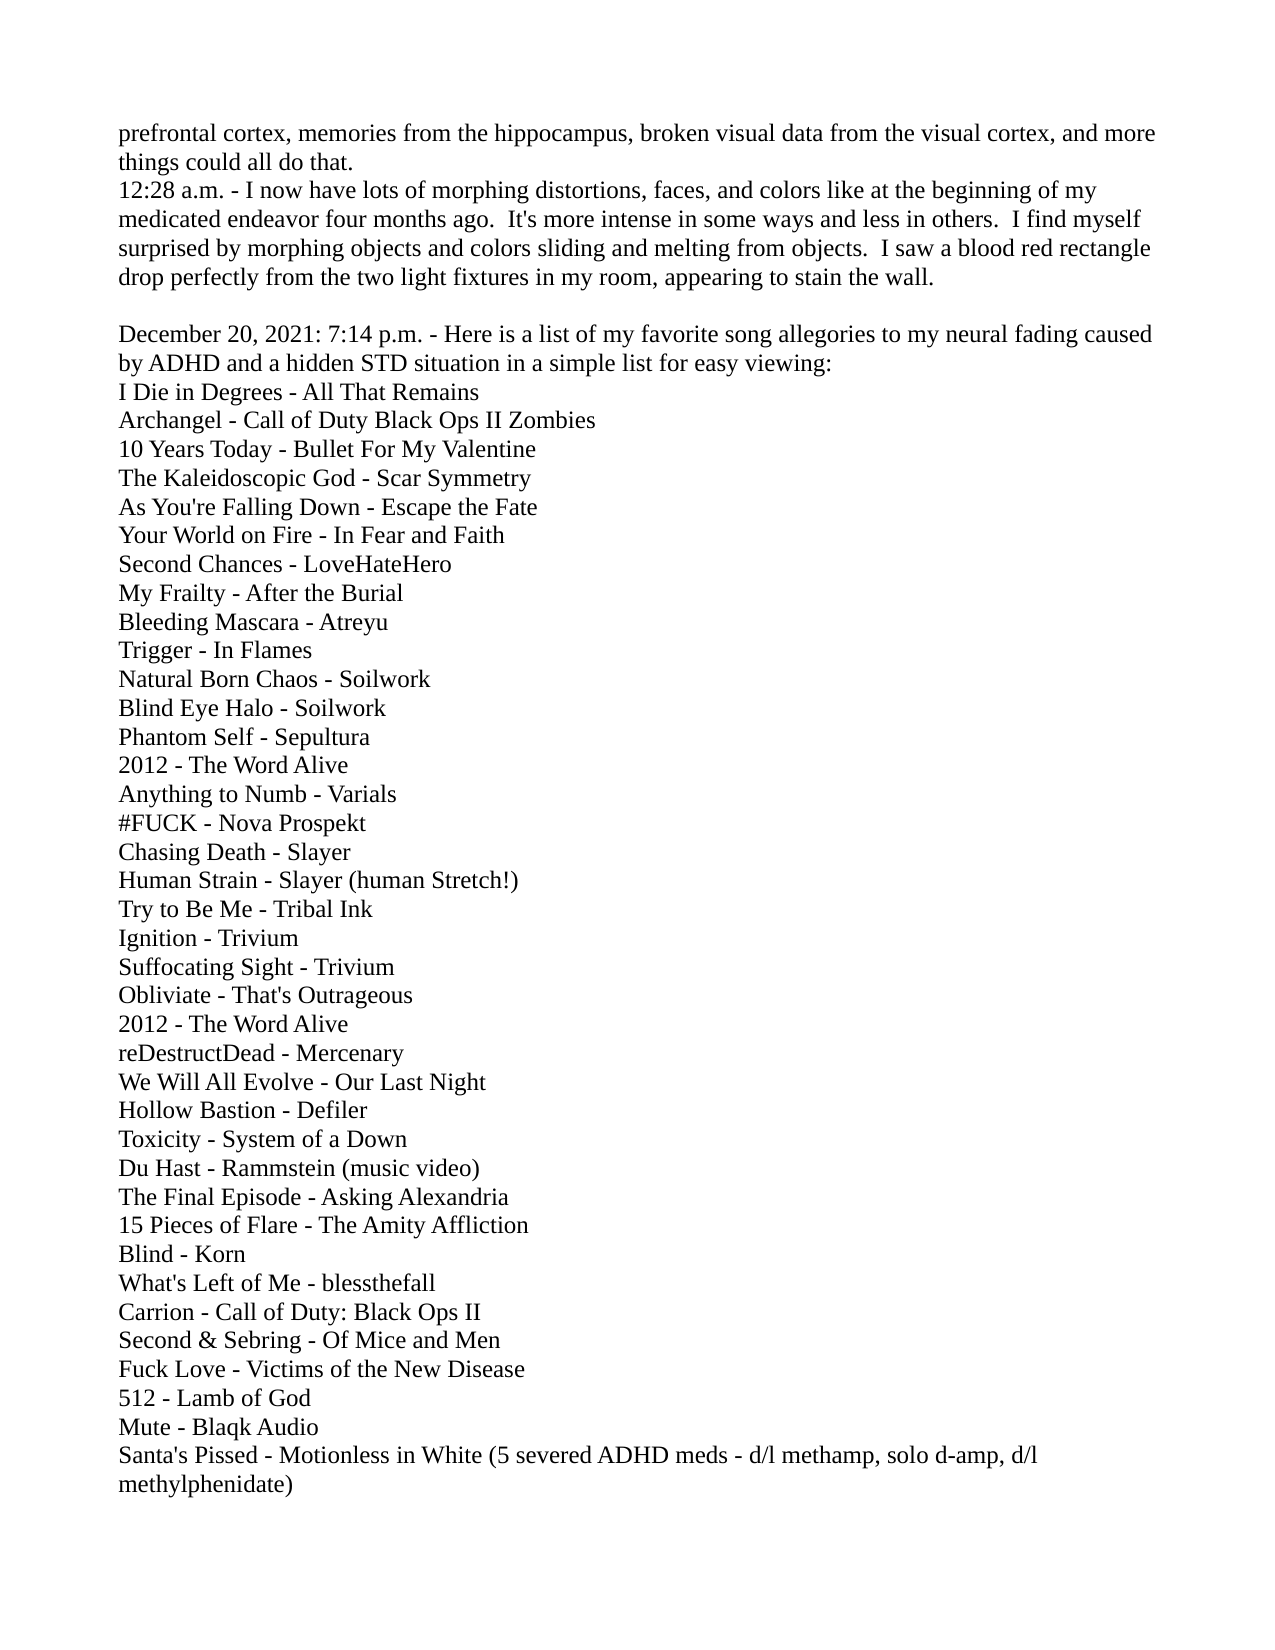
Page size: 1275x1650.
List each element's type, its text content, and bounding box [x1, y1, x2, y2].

text Human Strain - Slayer (human Stretch!) [118, 866, 1157, 894]
text Carrion - Call of Duty: Black Ops II [118, 1297, 1157, 1326]
text Natural Born Chaos - Soilwork [118, 664, 1157, 693]
text 10 Years Today - Bullet For My Valentine [118, 434, 1157, 463]
text Blind - Korn [118, 1239, 1157, 1268]
text Anything to Numb - Varials [118, 779, 1157, 808]
text Your World on Fire - In Fear and Faith [118, 521, 1157, 549]
text My Frailty - After the Burial [118, 578, 1157, 607]
text Hollow Bastion - Defiler [118, 1096, 1157, 1124]
text Second & Sebring - Of Mice and Men [118, 1326, 1157, 1354]
text Second Chances - LoveHateHero [118, 549, 1157, 578]
text Obliviate - That's Outrageous [118, 981, 1157, 1009]
text Suffocating Sight - Trivium [118, 952, 1157, 981]
text The Final Episode - Asking Alexandria [118, 1182, 1157, 1211]
text Chasing Death - Slayer [118, 837, 1157, 866]
text 512 - Lamb of God [118, 1383, 1157, 1412]
text Phantom Self - Sepultura [118, 722, 1157, 751]
text Blind Eye Halo - Soilwork [118, 693, 1157, 722]
text I Die in Degrees - All That Remains [118, 377, 1157, 406]
text 12:28 a.m. - I now have lots of morphing distortions, faces, and colors like at the beginning of my medicated endeavor four months ago. It's more intense in some ways and less in others. I find myself surprised by morphing objects and colors sliding and melting from objects. I saw a blood red rectangle drop perfectly from the two light fixtures in my room, appearing to stain the wall. [118, 176, 1157, 291]
text The Kaleidoscopic God - Scar Symmetry [118, 463, 1157, 492]
text Du Hast - Rammstein (music video) [118, 1153, 1157, 1182]
text Toxicity - System of a Down [118, 1124, 1157, 1153]
text Ignition - Trivium [118, 923, 1157, 952]
text reDestructDead - Mercenary [118, 1038, 1157, 1067]
text 2012 - The Word Alive [118, 1009, 1157, 1038]
text Fuck Love - Victims of the New Disease [118, 1354, 1157, 1383]
text Try to Be Me - Tribal Ink [118, 894, 1157, 923]
text Archangel - Call of Duty Black Ops II Zombies [118, 406, 1157, 434]
text 2012 - The Word Alive [118, 751, 1157, 779]
text Trigger - In Flames [118, 636, 1157, 664]
text 15 Pieces of Flare - The Amity Affliction [118, 1211, 1157, 1239]
text #FUCK - Nova Prospekt [118, 808, 1157, 837]
text Bleeding Mascara - Atreyu [118, 607, 1157, 636]
text prefrontal cortex, memories from the hippocampus, broken visual data from the visual cortex, and more things could all do that. [118, 118, 1157, 176]
text December 20, 2021: 7:14 p.m. - Here is a list of my favorite song allegories to my neural fading caused by ADHD and a hidden STD situation in a simple list for easy viewing: [118, 319, 1157, 377]
text As You're Falling Down - Escape the Fate [118, 492, 1157, 521]
text We Will All Evolve - Our Last Night [118, 1067, 1157, 1096]
text Mute - Blaqk Audio [118, 1412, 1157, 1441]
text What's Left of Me - blessthefall [118, 1268, 1157, 1297]
text Santa's Pissed - Motionless in White (5 severed ADHD meds - d/l methamp, solo d-amp, d/l methylphenidate) [118, 1441, 1157, 1498]
